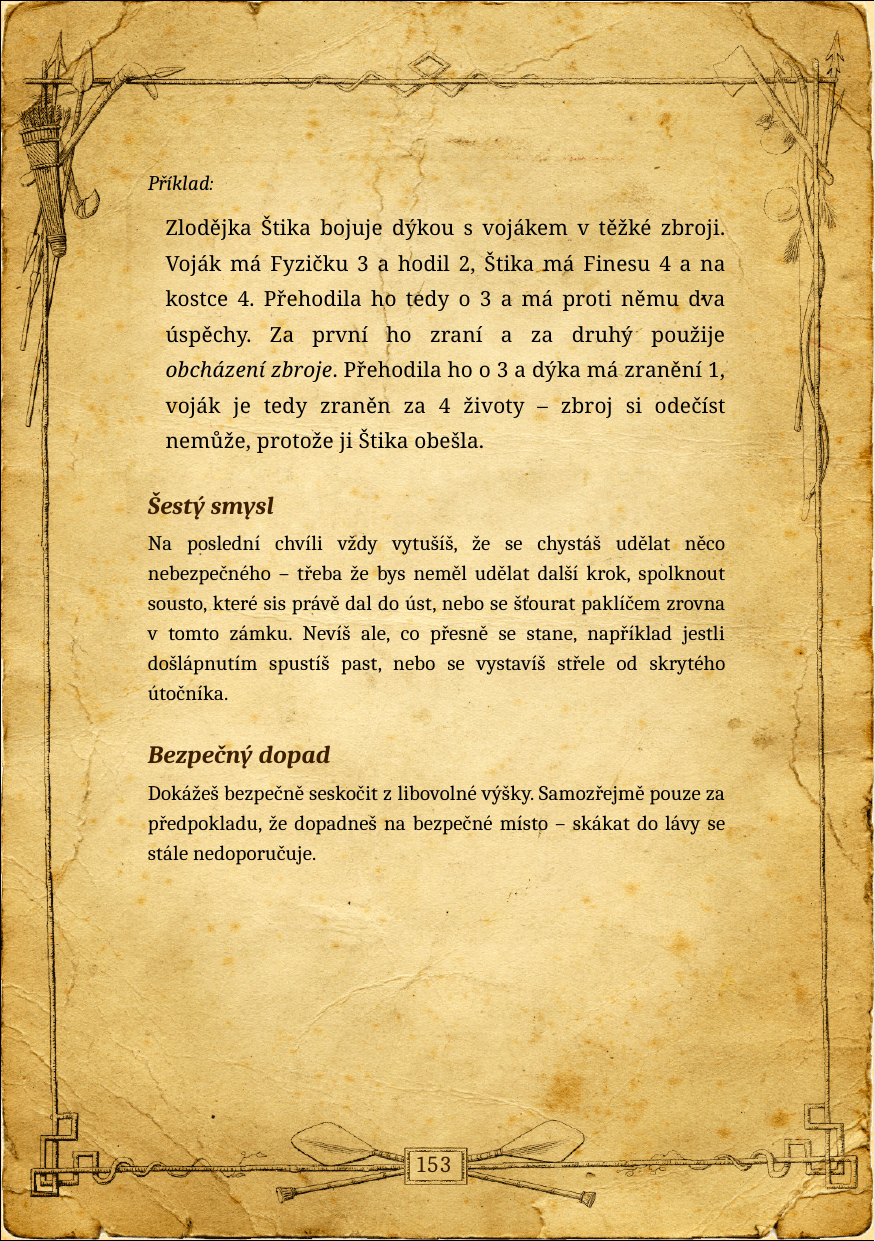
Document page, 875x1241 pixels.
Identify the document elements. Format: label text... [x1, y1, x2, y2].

text Dokážeš bezpečně seskočit z libovolné výšky. Samozřejmě pouze za předpokladu, že dopadneš na bezpečné místo – skákat do lávy se stále nedoporučuje. [148, 781, 726, 865]
text Příklad: [148, 172, 726, 196]
text Na poslední chvíli vždy vytušíš, že se chystáš udělat něco nebezpečného – třeba že bys neměl udělat další krok, spolknout sousto, které sis právě dal do úst, nebo se šťourat paklíčem zrovna v tomto zámku. Nevíš ale, co přesně se stane, například jestli došlápnutím spustíš past, nebo se vystavíš střele od skrytého útočníka. [148, 532, 726, 706]
text Zlodějka Štika bojuje dýkou s vojákem v těžké zbroji. Voják má Fyzičku 3 a hodil 2, Štika má Finesu 4 a na kostce 4. Přehodila ho tedy o 3 a má proti němu dva úspěchy. Za první ho zraní a za druhý použije obcházení zbroje. Přehodila ho o 3 a dýka má zranění 1, voják je tedy zraněn za 4 životy – zbroj si odečíst nemůže, protože ji Štika obešla. [165, 213, 726, 455]
subtitle Bezpečný dopad [148, 741, 726, 770]
picture [1, 1, 874, 1240]
subtitle Šestý smysl [148, 492, 726, 520]
